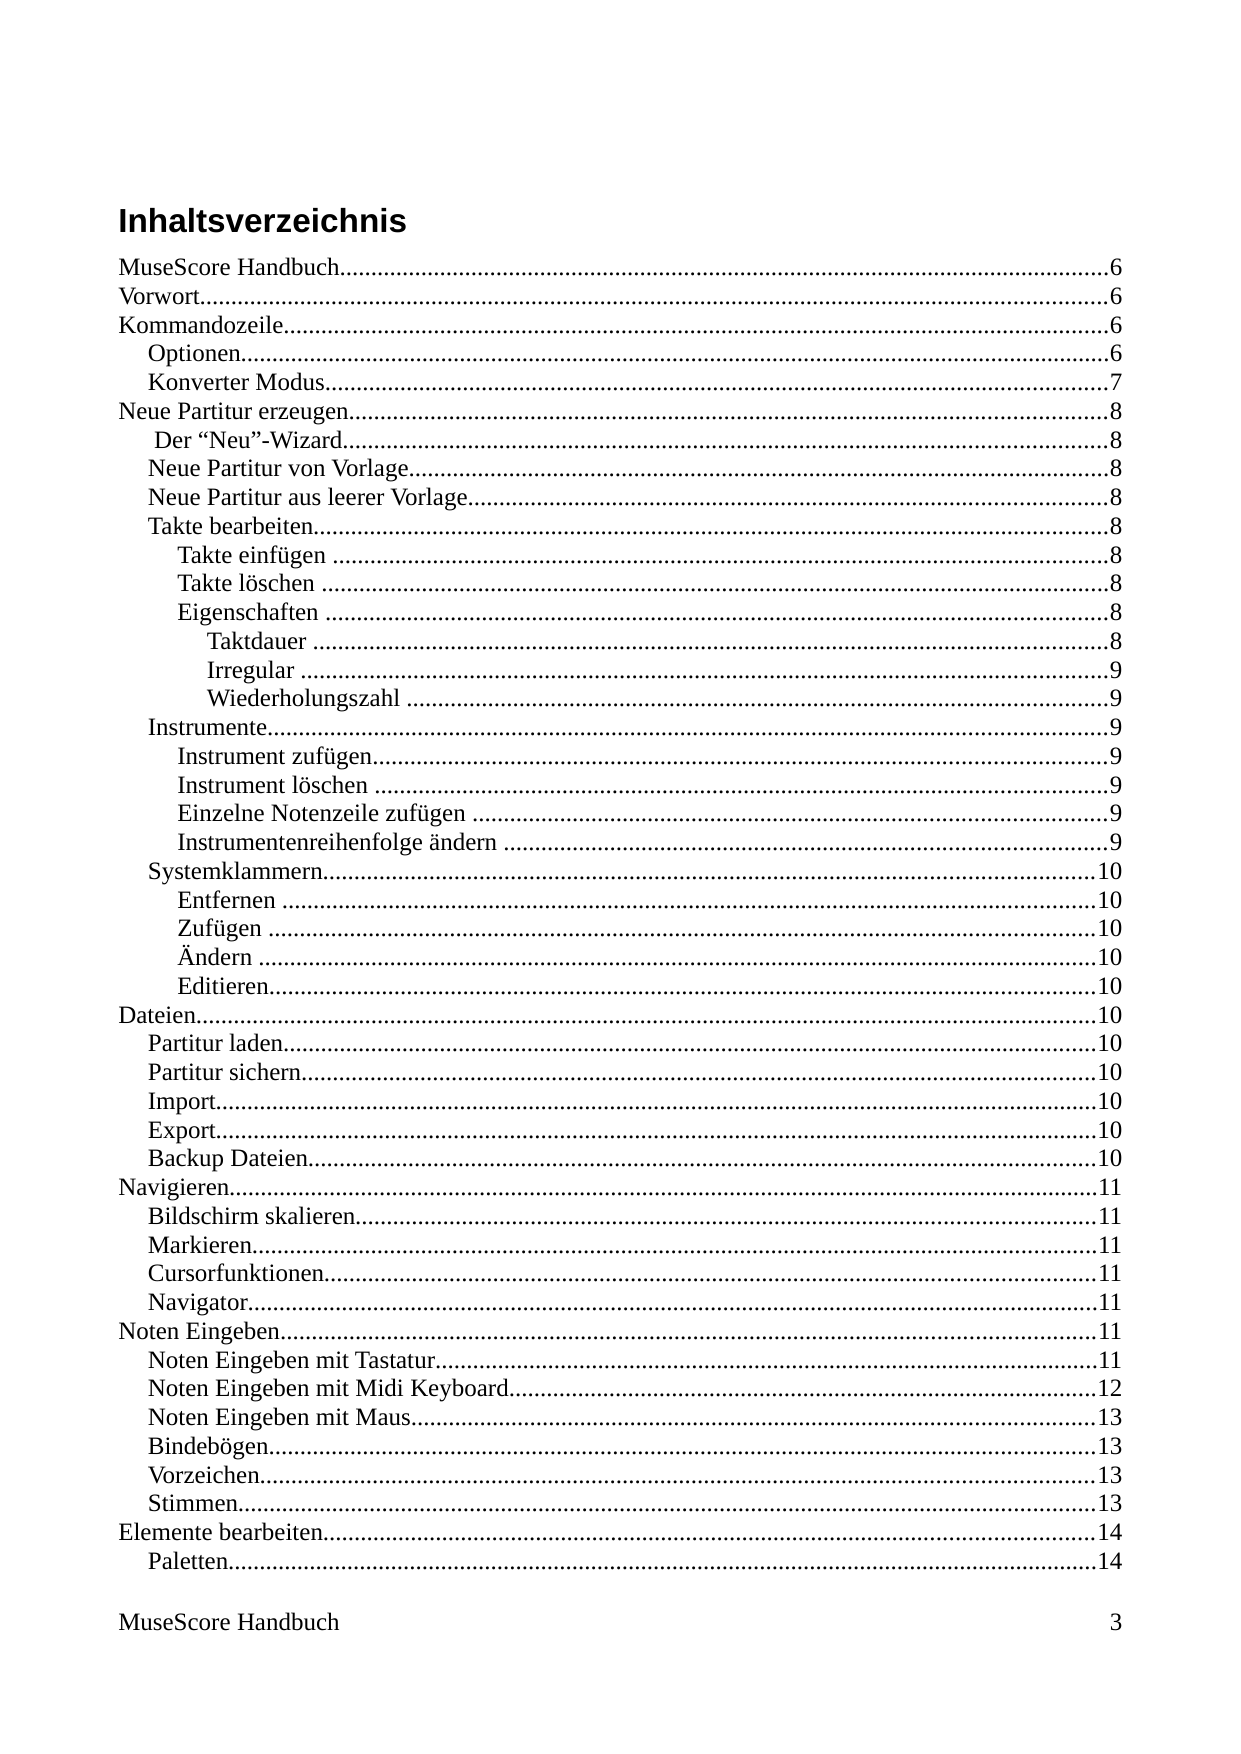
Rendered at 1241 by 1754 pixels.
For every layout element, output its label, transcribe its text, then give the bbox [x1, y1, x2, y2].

text Instrumentenreihenfolge ändern 9 [177, 827, 1122, 856]
text Noten Eingeben mit Tastatur 11 [148, 1345, 1122, 1373]
text Taktdauer 8 [207, 626, 1122, 655]
text Konverter Modus 7 [148, 367, 1122, 396]
text Takte einfügen 8 [177, 540, 1122, 568]
text Instrument löschen 9 [177, 770, 1122, 798]
text Paletten 14 [148, 1546, 1122, 1575]
text Entfernen 10 [177, 885, 1122, 913]
text Systemklammern 10 [148, 856, 1122, 885]
text Noten Eingeben mit Midi Keyboard 12 [148, 1373, 1122, 1402]
text Eigenschaften 8 [177, 597, 1122, 626]
text Noten Eingeben 11 [118, 1316, 1122, 1345]
text Editieren 10 [177, 971, 1122, 1000]
text MuseScore Handbuch 6 [118, 252, 1122, 281]
text Partitur laden 10 [148, 1028, 1122, 1057]
text Wiederholungszahl 9 [207, 683, 1122, 712]
text Einzelne Notenzeile zufügen 9 [177, 798, 1122, 827]
text Ändern 10 [177, 942, 1122, 971]
text Takte bearbeiten 8 [148, 511, 1122, 540]
text Navigieren 11 [118, 1172, 1122, 1201]
text Irregular 9 [207, 655, 1122, 683]
text Takte löschen 8 [177, 568, 1122, 597]
text Export 10 [148, 1115, 1122, 1143]
text Bildschirm skalieren 11 [148, 1201, 1122, 1230]
text Backup Dateien 10 [148, 1143, 1122, 1172]
text Vorzeichen 13 [148, 1460, 1122, 1488]
text Der “Neu”-Wizard 8 [148, 425, 1122, 453]
text Navigator 11 [148, 1287, 1122, 1316]
text Cursorfunktionen 11 [148, 1258, 1122, 1287]
text Neue Partitur von Vorlage 8 [148, 453, 1122, 482]
text Markieren 11 [148, 1230, 1122, 1258]
text Noten Eingeben mit Maus 13 [148, 1402, 1122, 1431]
text Neue Partitur erzeugen 8 [118, 396, 1122, 425]
text Neue Partitur aus leerer Vorlage 8 [148, 482, 1122, 511]
text Optionen 6 [148, 338, 1122, 367]
text Instrumente 9 [148, 712, 1122, 741]
subtitle Inhaltsverzeichnis [118, 201, 1122, 240]
text Partitur sichern 10 [148, 1057, 1122, 1086]
text Kommandozeile 6 [118, 310, 1122, 338]
text Elemente bearbeiten 14 [118, 1517, 1122, 1546]
text Zufügen 10 [177, 913, 1122, 942]
text Vorwort 6 [118, 281, 1122, 310]
text Stimmen 13 [148, 1488, 1122, 1517]
text Bindebögen 13 [148, 1431, 1122, 1460]
text Import 10 [148, 1086, 1122, 1115]
text Dateien 10 [118, 1000, 1122, 1028]
text Instrument zufügen 9 [177, 741, 1122, 770]
